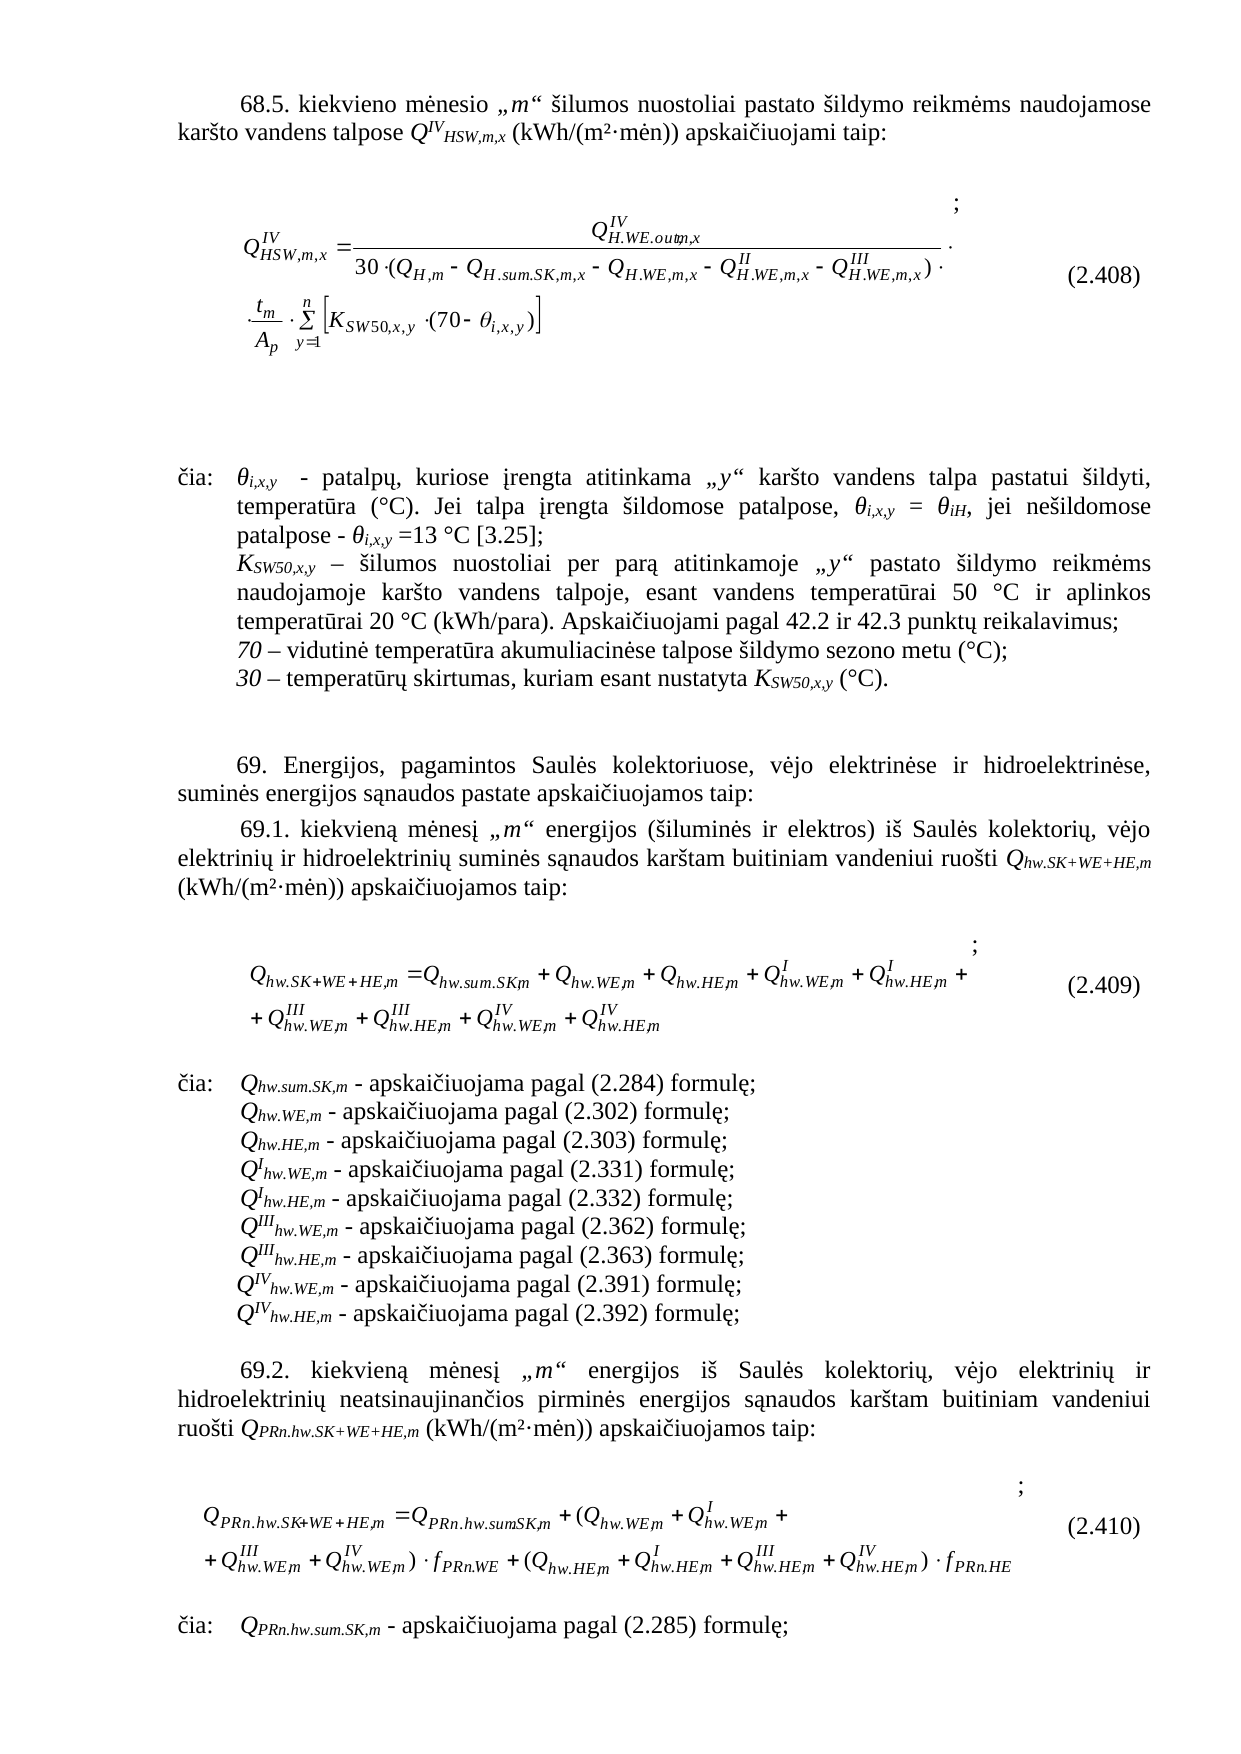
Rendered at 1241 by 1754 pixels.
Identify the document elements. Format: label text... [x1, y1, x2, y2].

table_header ; [177, 930, 1047, 1039]
text Qhw.HE,m - apskaičiuojama pagal (2.303) formulę; [240, 1125, 1151, 1154]
text čia: θi,x,y - patalpų, kuriose įrengta atitinkama „y“ karšto vandens talpa pastatui šildyti, temperatūra (°C). Jei talpa įrengta šildomose patalpose, θi,x,y = θiH, jei nešildomose patalpose - θi,x,y =13 °C [3.25]; [177, 462, 1151, 548]
text QIhw.HE,m - apskaičiuojama pagal (2.332) formulę; [240, 1183, 1151, 1211]
table_header ; [177, 1470, 1047, 1581]
text 69. Energijos, pagamintos Saulės kolektoriuose, vėjo elektrinėse ir hidroelektrinėse, suminės energijos sąnaudos pastate apskaičiuojamos taip: [177, 750, 1151, 807]
text QIVhw.HE,m - apskaičiuojama pagal (2.392) formulę; [236, 1298, 1151, 1326]
text 68.5. kiekvieno mėnesio „m“ šilumos nuostoliai pastato šildymo reikmėms naudojamose karšto vandens talpose QIVHSW,m,x (kWh/(m²·mėn)) apskaičiuojami taip: [177, 89, 1151, 146]
text QIVhw.WE,m - apskaičiuojama pagal (2.391) formulę; [236, 1269, 1151, 1298]
text čia: Qhw.sum.SK,m - apskaičiuojama pagal (2.284) formulę; [177, 1068, 1151, 1096]
text 70 – vidutinė temperatūra akumuliacinėse talpose šildymo sezono metu (°C); [237, 635, 1151, 663]
text QIhw.WE,m - apskaičiuojama pagal (2.331) formulę; [240, 1154, 1151, 1183]
text KSW50,x,y – šilumos nuostoliai per parą atitinkamoje „y“ pastato šildymo reikmėms naudojamoje karšto vandens talpoje, esant vandens temperatūrai 50 °C ir aplinkos temperatūrai 20 °C (kWh/para). Apskaičiuojami pagal 42.2 ir 42.3 punktų reikalavimus; [237, 548, 1151, 635]
text QIIIhw.HE,m - apskaičiuojama pagal (2.363) formulę; [240, 1240, 1151, 1269]
text čia: QPRn.hw.sum.SK,m - apskaičiuojama pagal (2.285) formulę; [177, 1610, 1151, 1638]
table_header ; [177, 175, 1023, 376]
table_header (2.408) [1023, 175, 1151, 376]
text Qhw.WE,m - apskaičiuojama pagal (2.302) formulę; [240, 1096, 1151, 1125]
text 69.1. kiekvieną mėnesį „m“ energijos (šiluminės ir elektros) iš Saulės kolektorių, vėjo elektrinių ir hidroelektrinių suminės sąnaudos karštam buitiniam vandeniui ruošti Qhw.SK+WE+HE,m (kWh/(m²·mėn)) apskaičiuojamos taip: [177, 814, 1151, 901]
text QIIIhw.WE,m - apskaičiuojama pagal (2.362) formulę; [240, 1211, 1151, 1240]
table_header (2.410) [1048, 1470, 1151, 1581]
table_header (2.409) [1048, 930, 1151, 1039]
text 30 – temperatūrų skirtumas, kuriam esant nustatyta KSW50,x,y (°C). [177, 663, 1151, 692]
text 69.2. kiekvieną mėnesį „m“ energijos iš Saulės kolektorių, vėjo elektrinių ir hidroelektrinių neatsinaujinančios pirminės energijos sąnaudos karštam buitiniam vandeniui ruošti QPRn.hw.SK+WE+HE,m (kWh/(m²·mėn)) apskaičiuojamos taip: [177, 1355, 1151, 1441]
